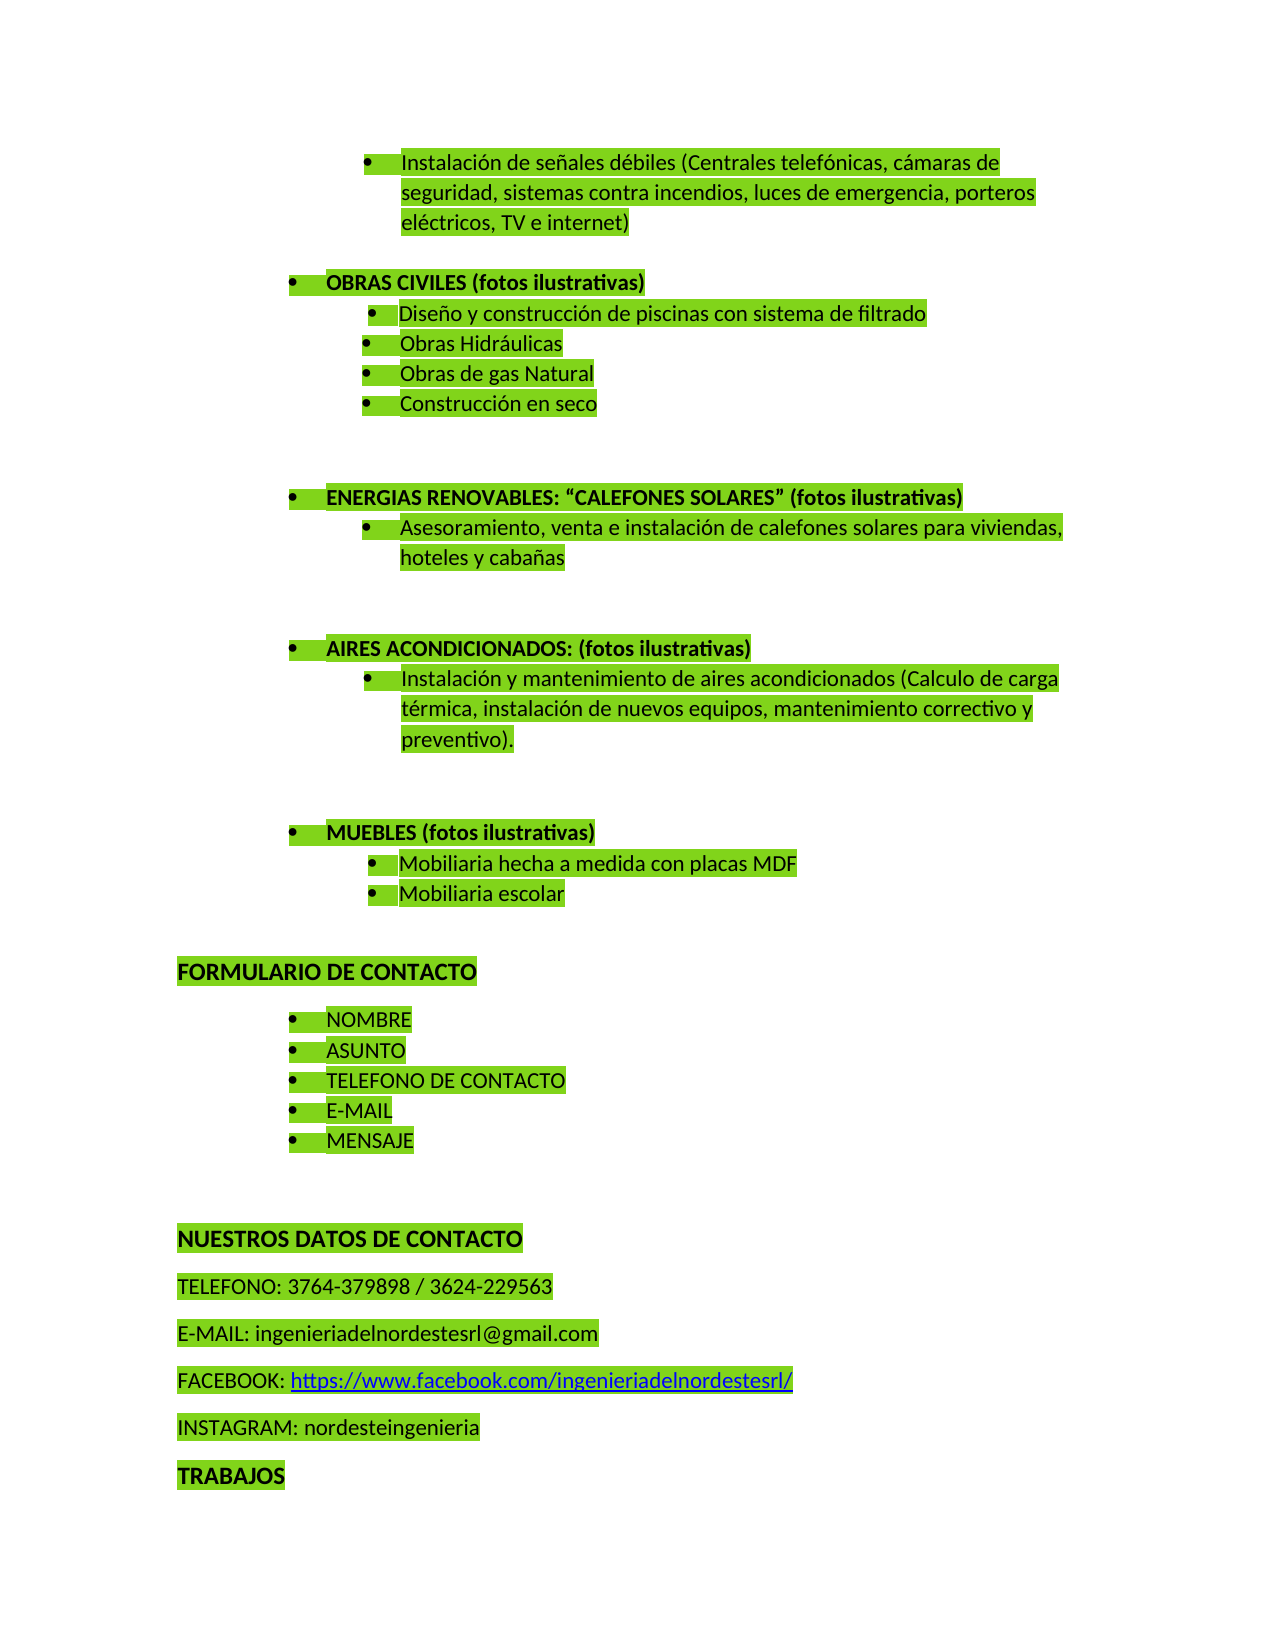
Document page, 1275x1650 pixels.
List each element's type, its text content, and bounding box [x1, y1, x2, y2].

text E-MAIL: ingenieriadelnordestesrl@gmail.com [177, 1319, 1098, 1347]
list Instalación y mantenimiento de aires acondicionados (Calculo de carga térmica, instalación de nuevos equipos, mantenimiento correctivo y preventivo). [363, 664, 1098, 753]
list Construcción en seco [362, 389, 1098, 417]
list Obras Hidráulicas [362, 329, 1098, 357]
list ENERGIAS RENOVABLES: “CALEFONES SOLARES” (fotos ilustrativas) [288, 483, 1098, 511]
list Diseño y construcción de piscinas con sistema de filtrado [325, 299, 1098, 327]
list NOMBRE [288, 1006, 1098, 1033]
list MUEBLES (fotos ilustrativas) [288, 818, 1098, 846]
text FORMULARIO DE CONTACTO [177, 956, 1098, 986]
list Asesoramiento, venta e instalación de calefones solares para viviendas, hoteles y cabañas [362, 513, 1098, 571]
text FACEBOOK: https://www.facebook.com/ingenieriadelnordestesrl/ [177, 1366, 1098, 1394]
list Instalación de señales débiles (Centrales telefónicas, cámaras de seguridad, sistemas contra incendios, luces de emergencia, porteros eléctricos, TV e internet) [363, 148, 1098, 236]
list Obras de gas Natural [362, 359, 1098, 387]
text INSTAGRAM: nordesteingenieria [177, 1413, 1098, 1441]
list TELEFONO DE CONTACTO [288, 1066, 1098, 1094]
list Mobiliaria hecha a medida con placas MDF [325, 849, 1098, 877]
list E-MAIL [288, 1096, 1098, 1124]
list OBRAS CIVILES (fotos ilustrativas) [288, 268, 1098, 296]
list Mobiliaria escolar [325, 879, 1098, 907]
text TELEFONO: 3764-379898 / 3624-229563 [177, 1272, 1098, 1300]
text TRABAJOS [177, 1460, 1098, 1490]
list AIRES ACONDICIONADOS: (fotos ilustrativas) [288, 634, 1098, 662]
list ASUNTO [288, 1036, 1098, 1064]
text NUESTROS DATOS DE CONTACTO [177, 1223, 1098, 1253]
list MENSAJE [288, 1126, 1098, 1154]
